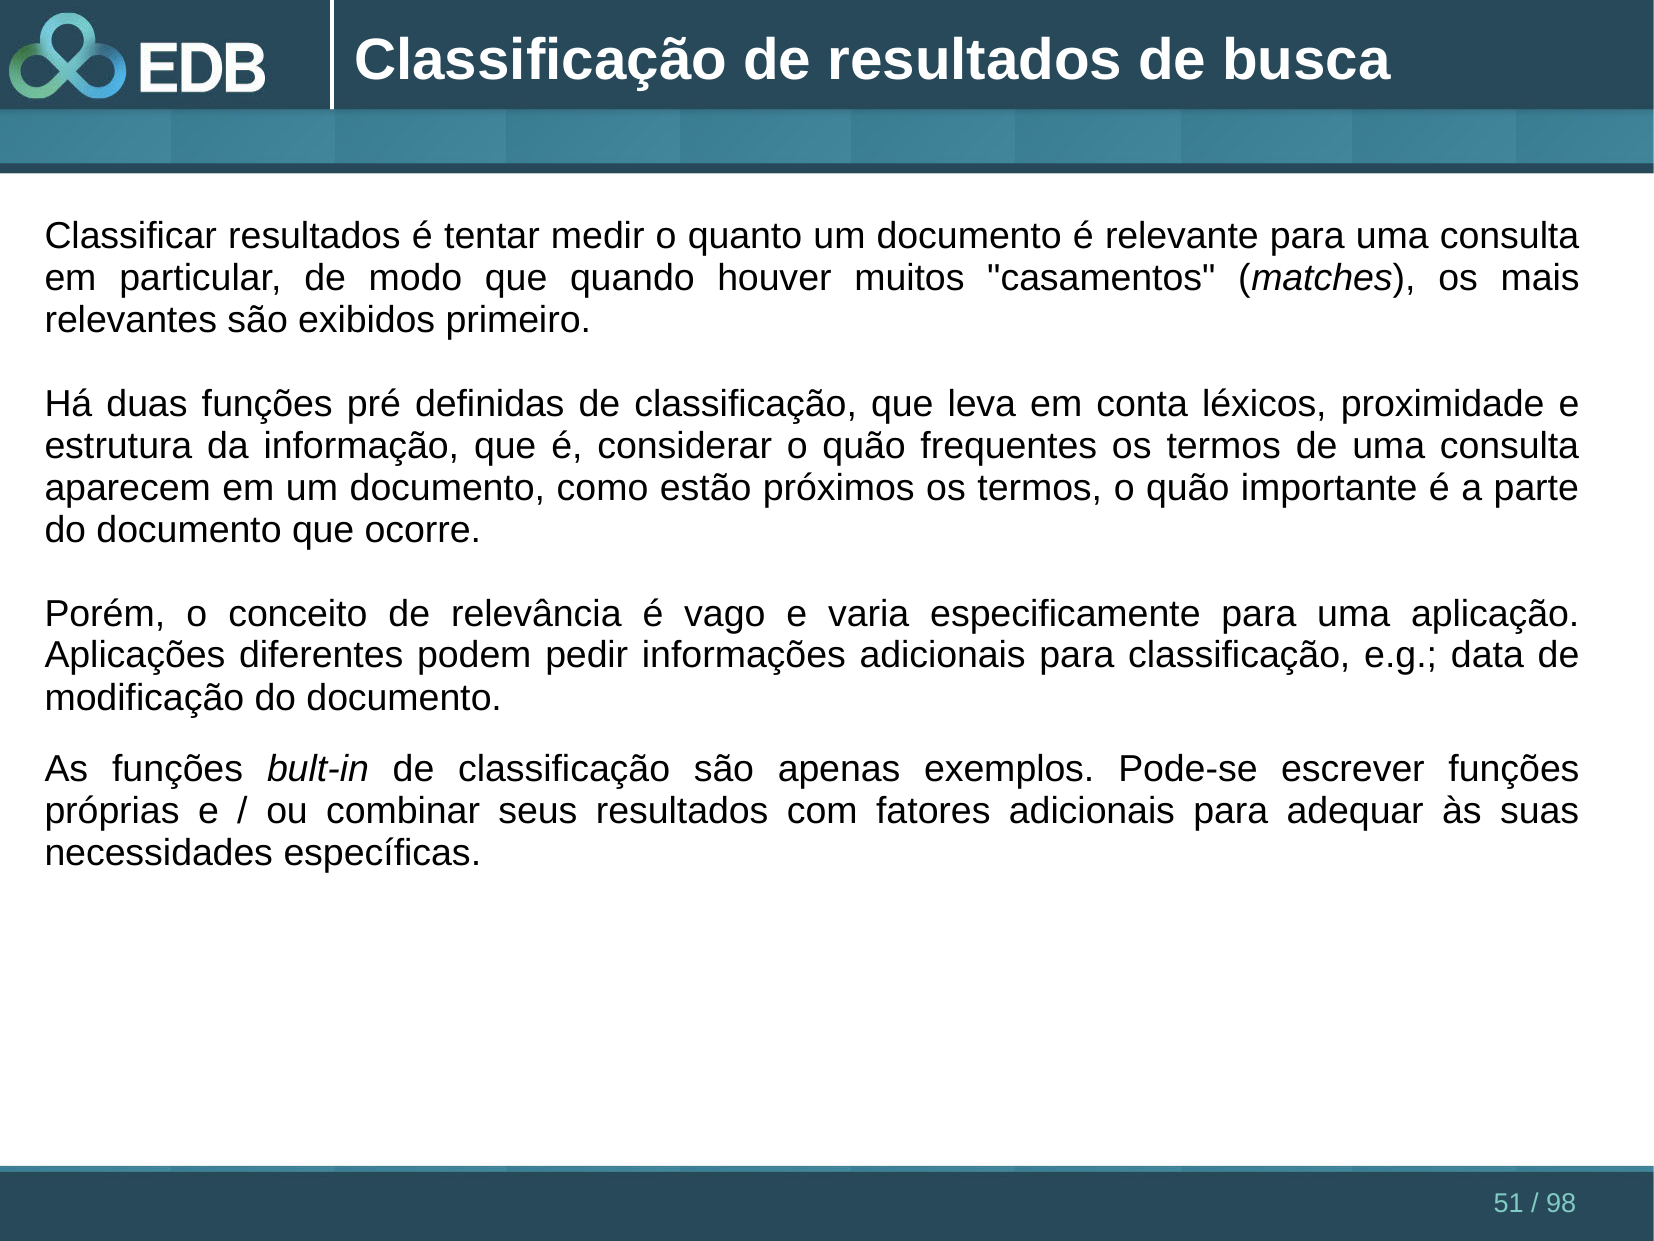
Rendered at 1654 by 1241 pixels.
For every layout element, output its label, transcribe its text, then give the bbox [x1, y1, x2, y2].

picture [0, 0, 1654, 1241]
text_box Classificar resultados é tentar medir o quanto um documento é relevante para uma consulta em particular, de modo que quando houver muitos "casamentos" (matches), os mais relevantes são exibidos primeiro. Há duas funções pré definidas de classificação, que leva em conta léxicos, proximidade e estrutura da informação, que é, considerar o quão frequentes os termos de uma consulta aparecem em um documento, como estão próximos os termos, o quão importante é a parte do documento que ocorre. Porém, o conceito de relevância é vago e varia especificamente para uma aplicação. Aplicações diferentes podem pedir informações adicionais para classificação, e.g.; data de modificação do documento. As funções bult-in de classificação são apenas exemplos. Pode-se escrever funções próprias e / ou combinar seus resultados com fatores adicionais para adequar às suas necessidades específicas. [29, 206, 1595, 881]
title Classificação de resultados de busca [354, 0, 1625, 125]
